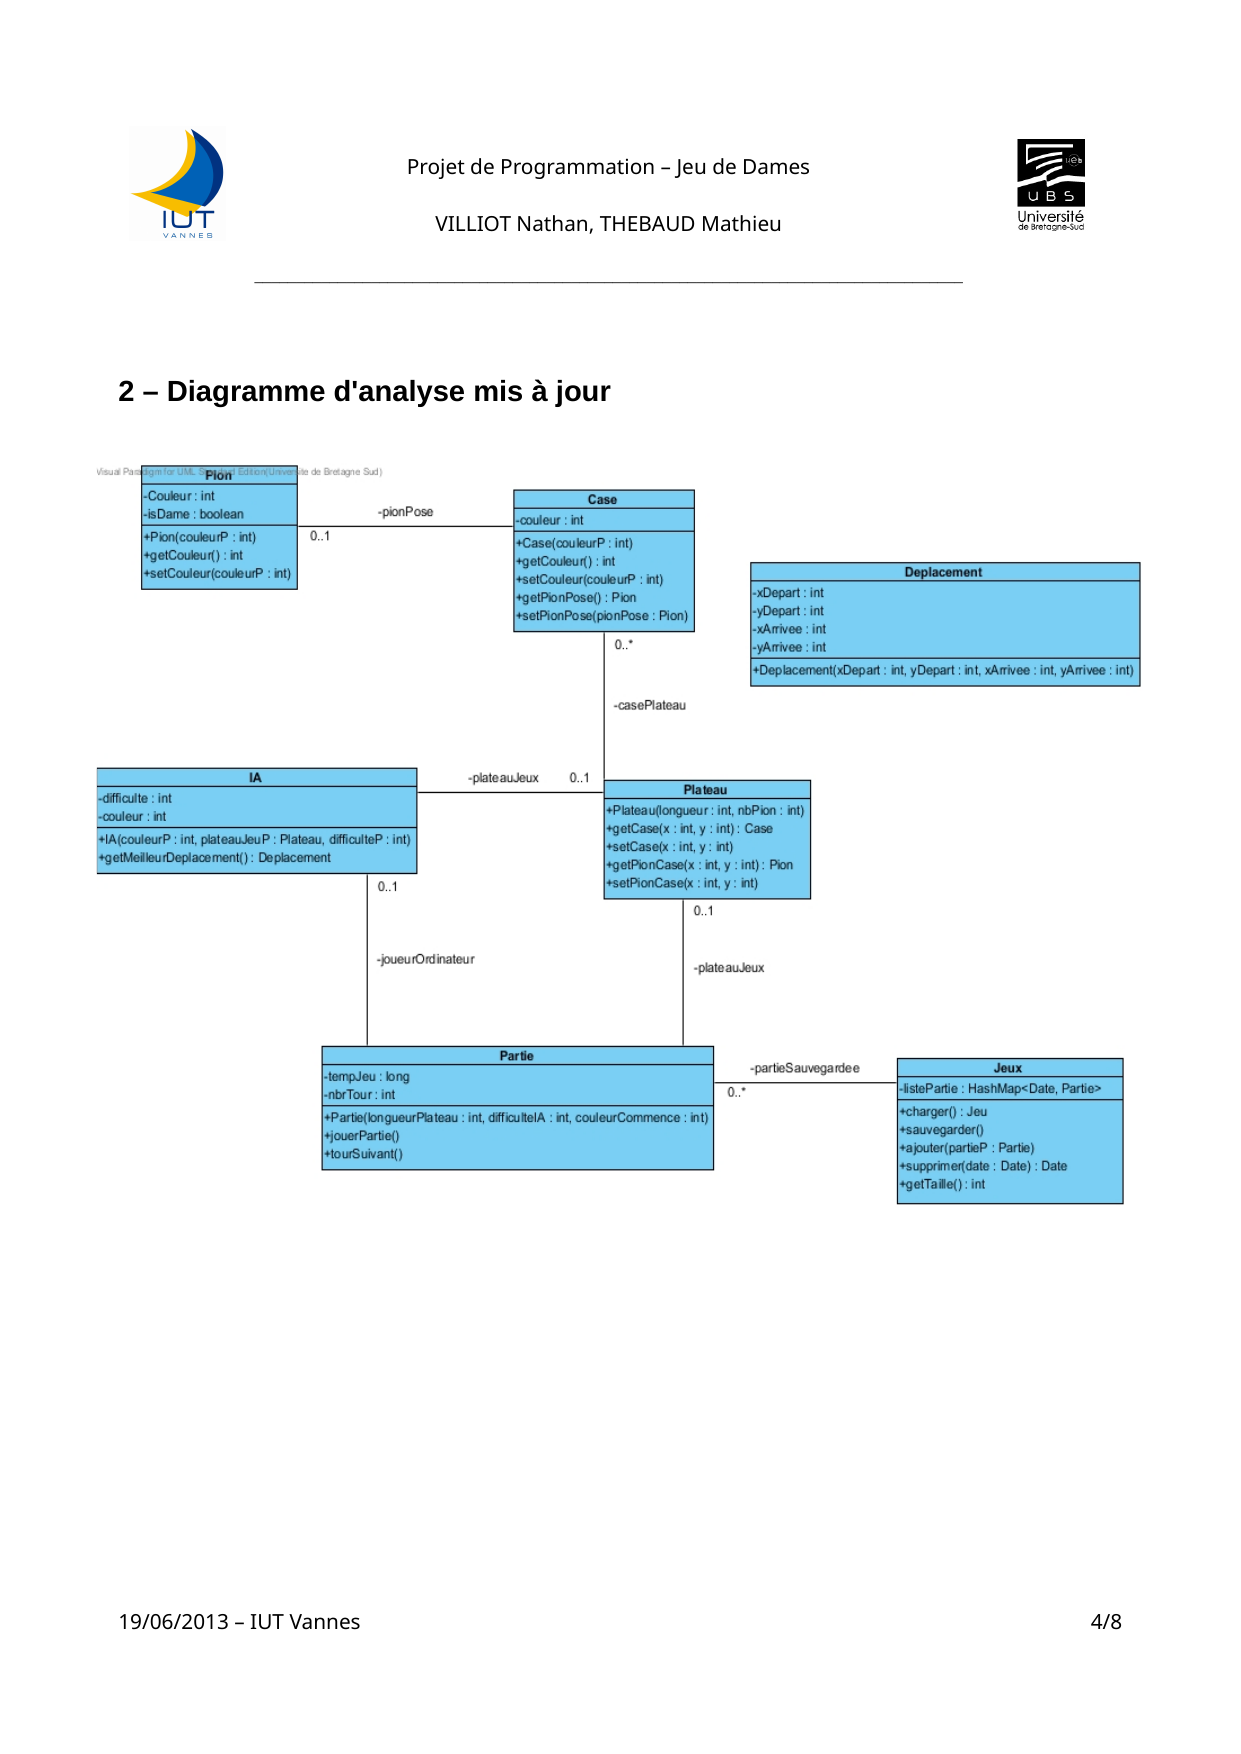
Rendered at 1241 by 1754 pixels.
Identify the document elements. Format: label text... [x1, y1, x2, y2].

picture [96, 463, 1144, 1208]
subtitle 2 – Diagramme d'analyse mis à jour [118, 374, 1122, 408]
picture [1001, 123, 1102, 258]
picture [128, 126, 226, 241]
